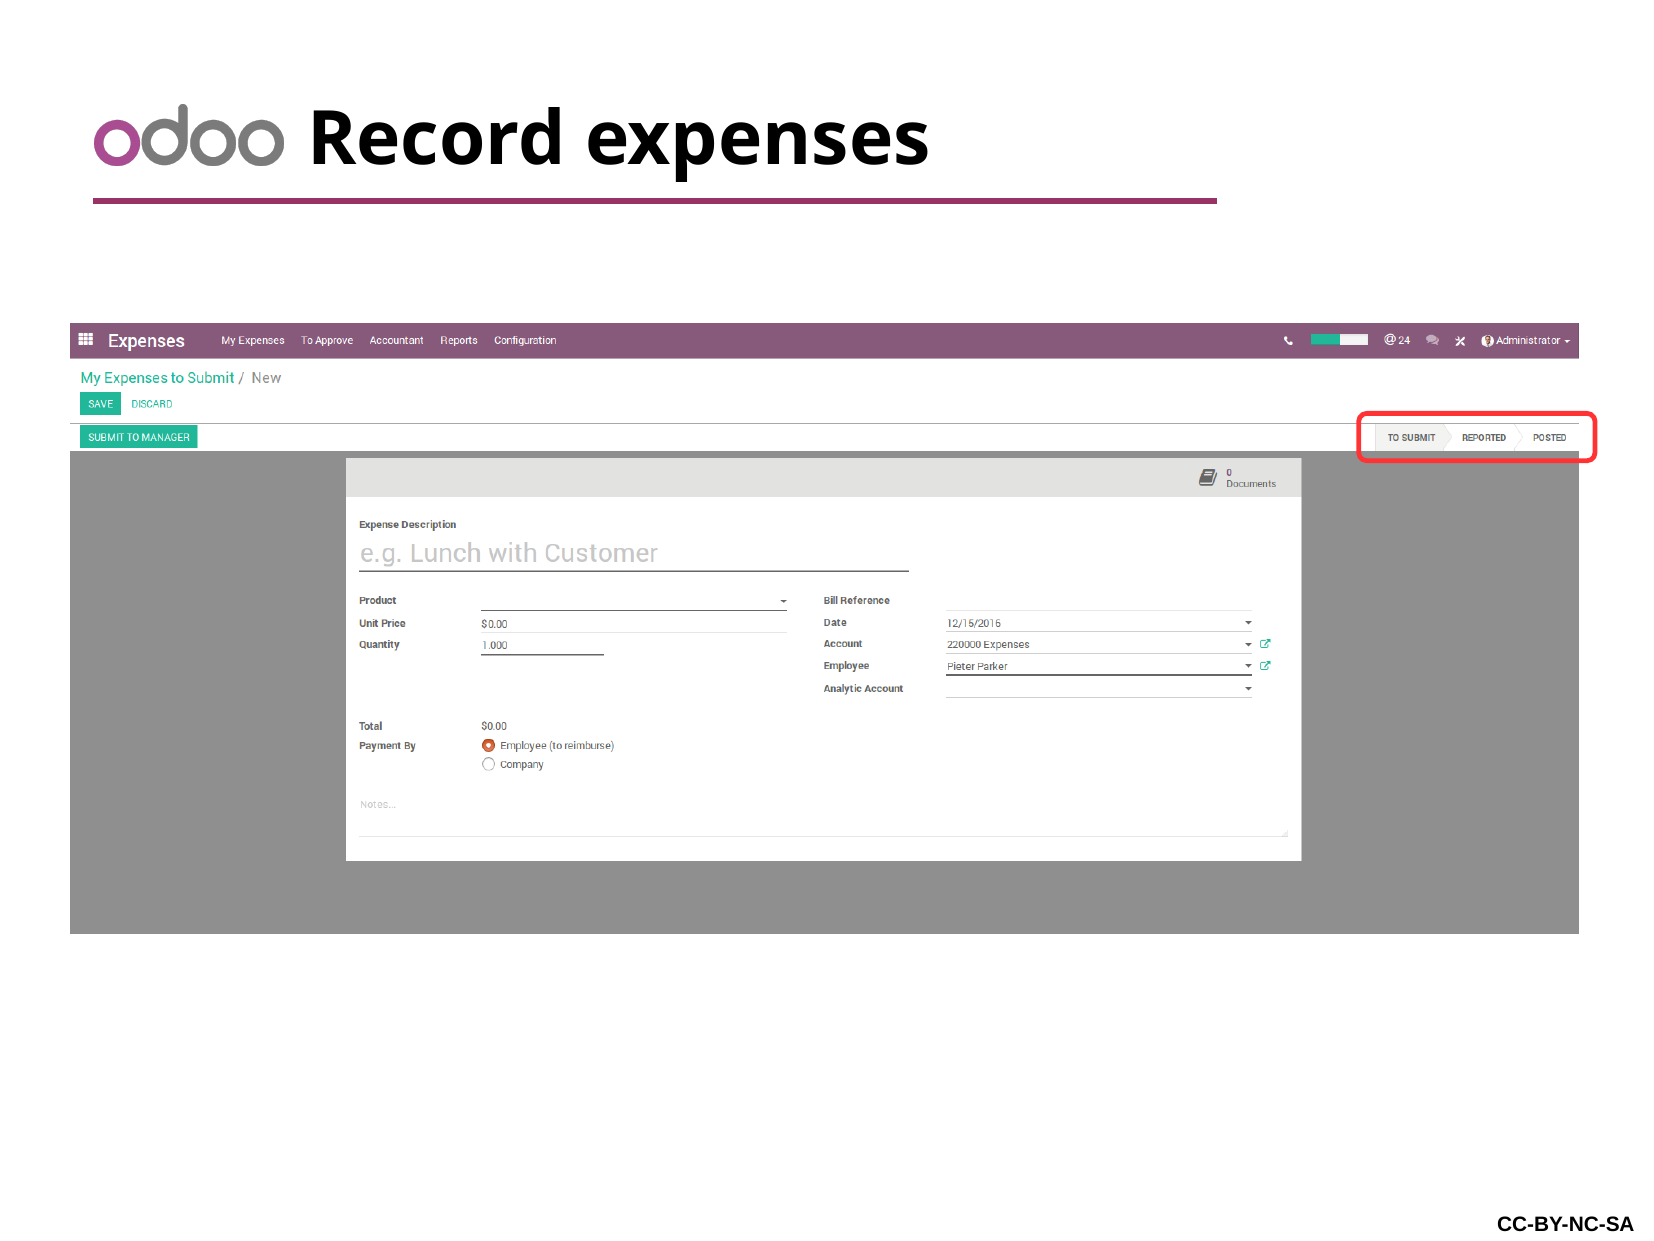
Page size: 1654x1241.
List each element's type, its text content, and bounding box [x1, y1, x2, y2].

picture [94, 104, 284, 166]
picture [70, 323, 1579, 934]
title Record expenses [307, 31, 1570, 239]
text_box [1358, 413, 1596, 461]
text_box CC-BY-NC-SA [1482, 1204, 1654, 1241]
